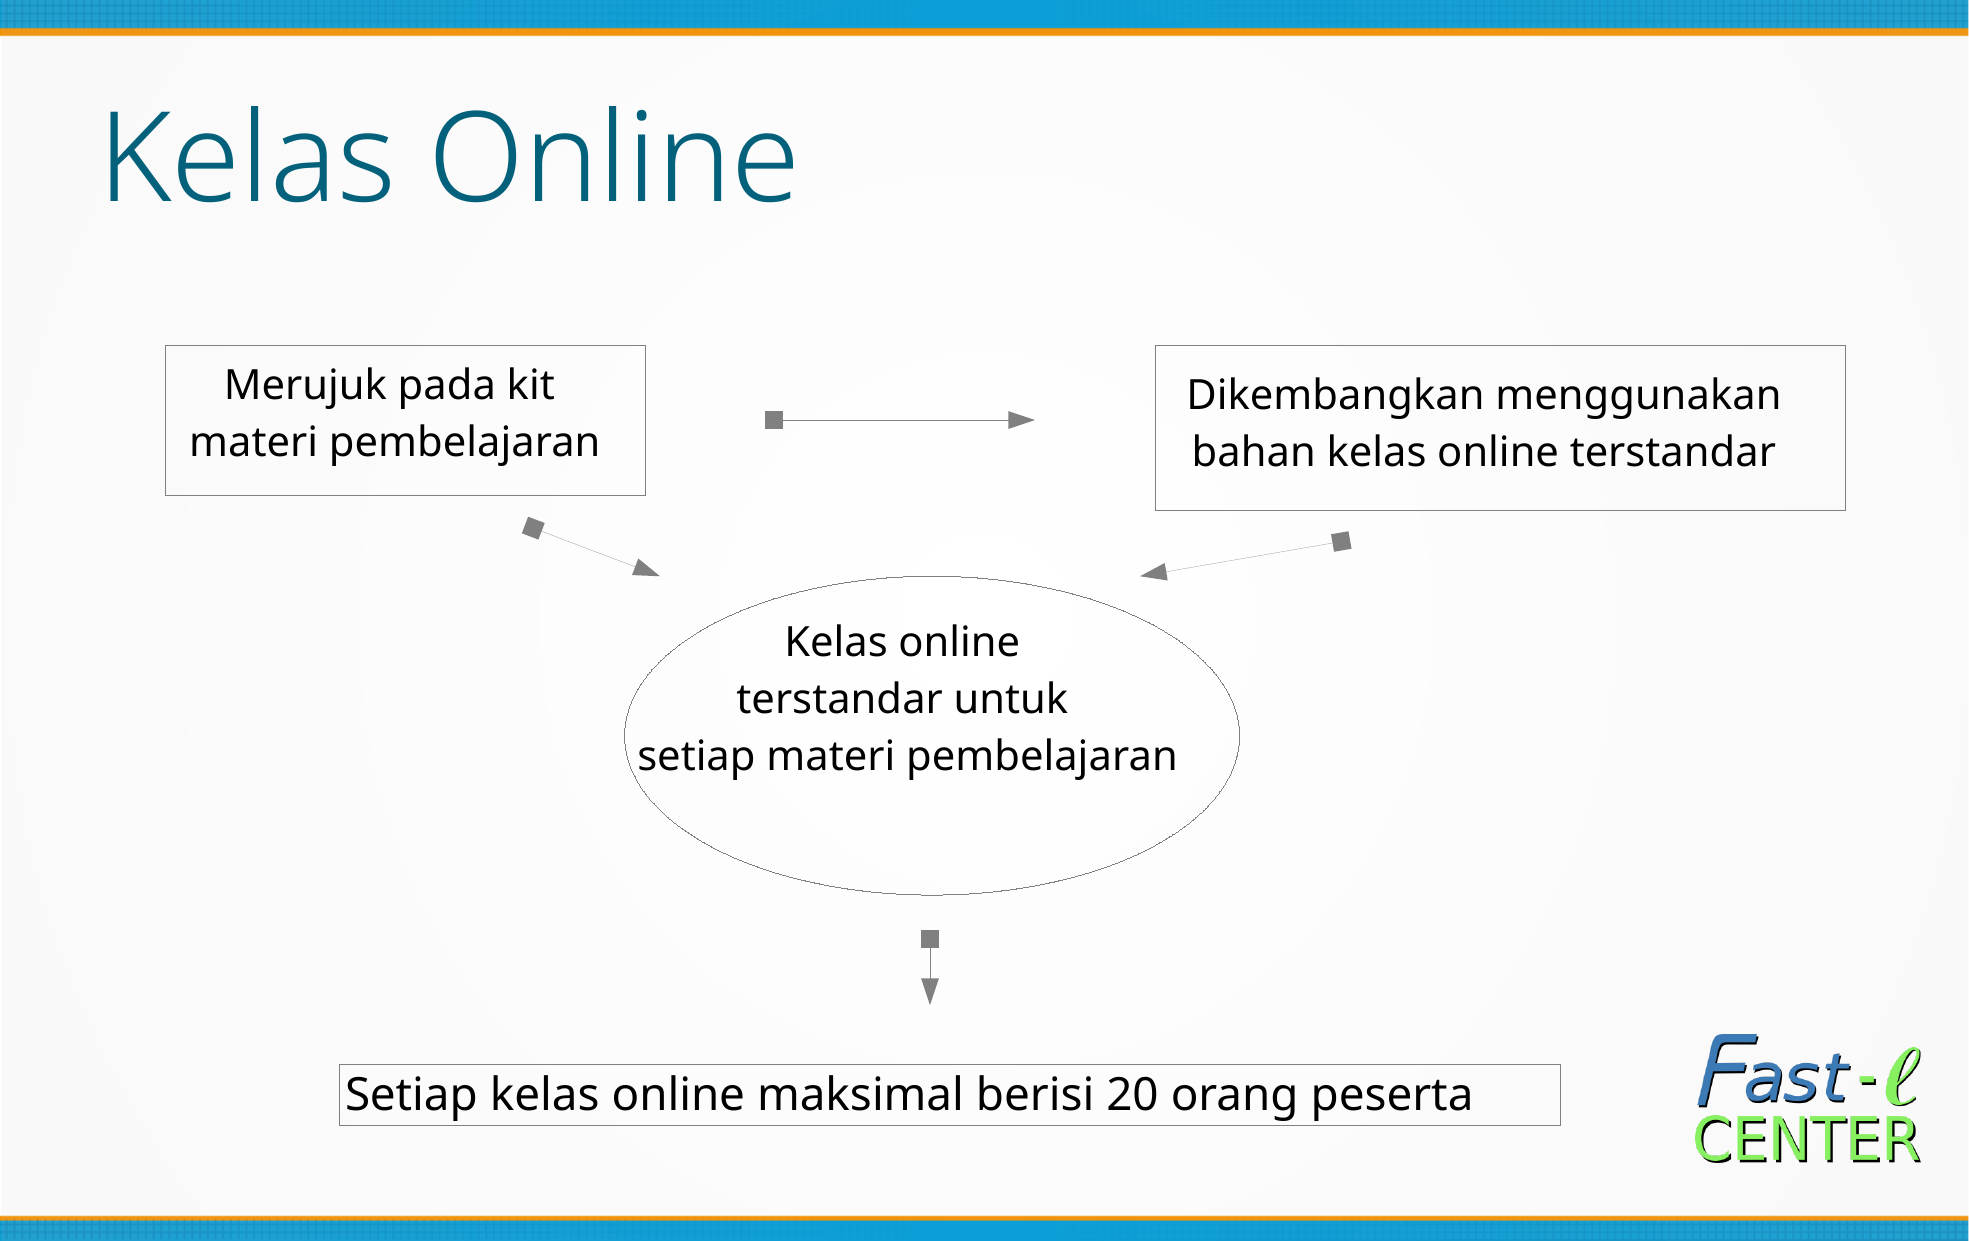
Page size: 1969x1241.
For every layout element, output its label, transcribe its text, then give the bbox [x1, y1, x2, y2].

text_box Kelas online terstandar untuk setiap materi pembelajaran [631, 618, 1223, 777]
title Kelas Online [98, 49, 1870, 257]
text_box Merujuk pada kit materi pembelajaran [183, 357, 634, 466]
text_box Dikembangkan menggunakan bahan kelas online terstandar [1180, 367, 1820, 477]
text_box Setiap kelas online maksimal berisi 20 orang peserta [340, 1065, 1560, 1125]
picture [0, 0, 1969, 1241]
text_box Setiap kelas online maksimal berisi 20 orang peserta [339, 1060, 1581, 1126]
